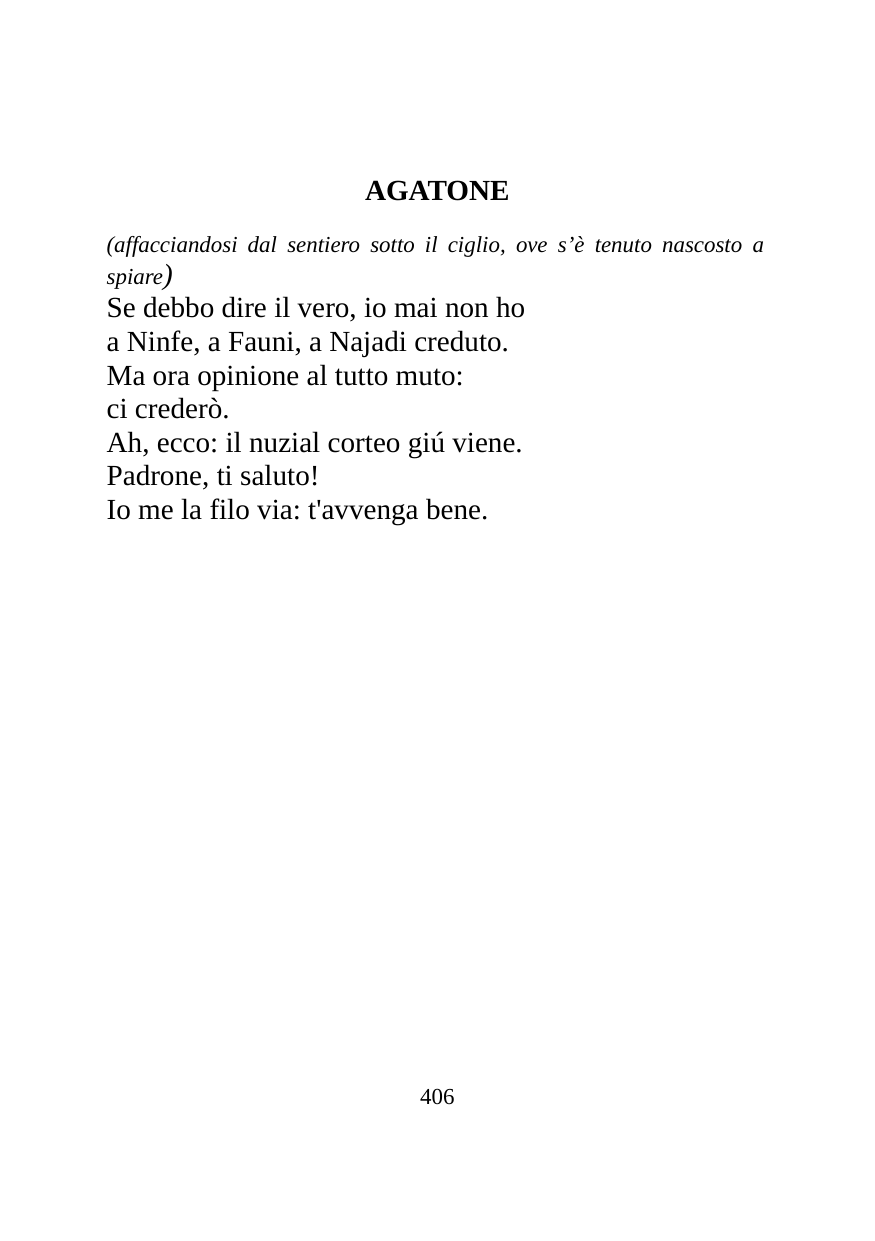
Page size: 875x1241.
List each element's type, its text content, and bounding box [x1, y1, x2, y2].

subtitle AGATONE [106, 173, 768, 207]
text a Ninfe, a Fauni, a Najadi creduto. [106, 324, 768, 358]
text Se debbo dire il vero, io mai non ho [106, 291, 768, 324]
text Io me la filo via: t'avvenga bene. [106, 492, 768, 525]
text Padrone, ti saluto! [106, 458, 768, 492]
text Ah, ecco: il nuzial corteo giú viene. [106, 425, 768, 458]
text Ma ora opinione al tutto muto: [106, 358, 768, 391]
text ci crederò. [106, 391, 768, 425]
text (affacciandosi dal sentiero sotto il ciglio, ove s’è tenuto nascosto a spiare) [106, 231, 768, 291]
